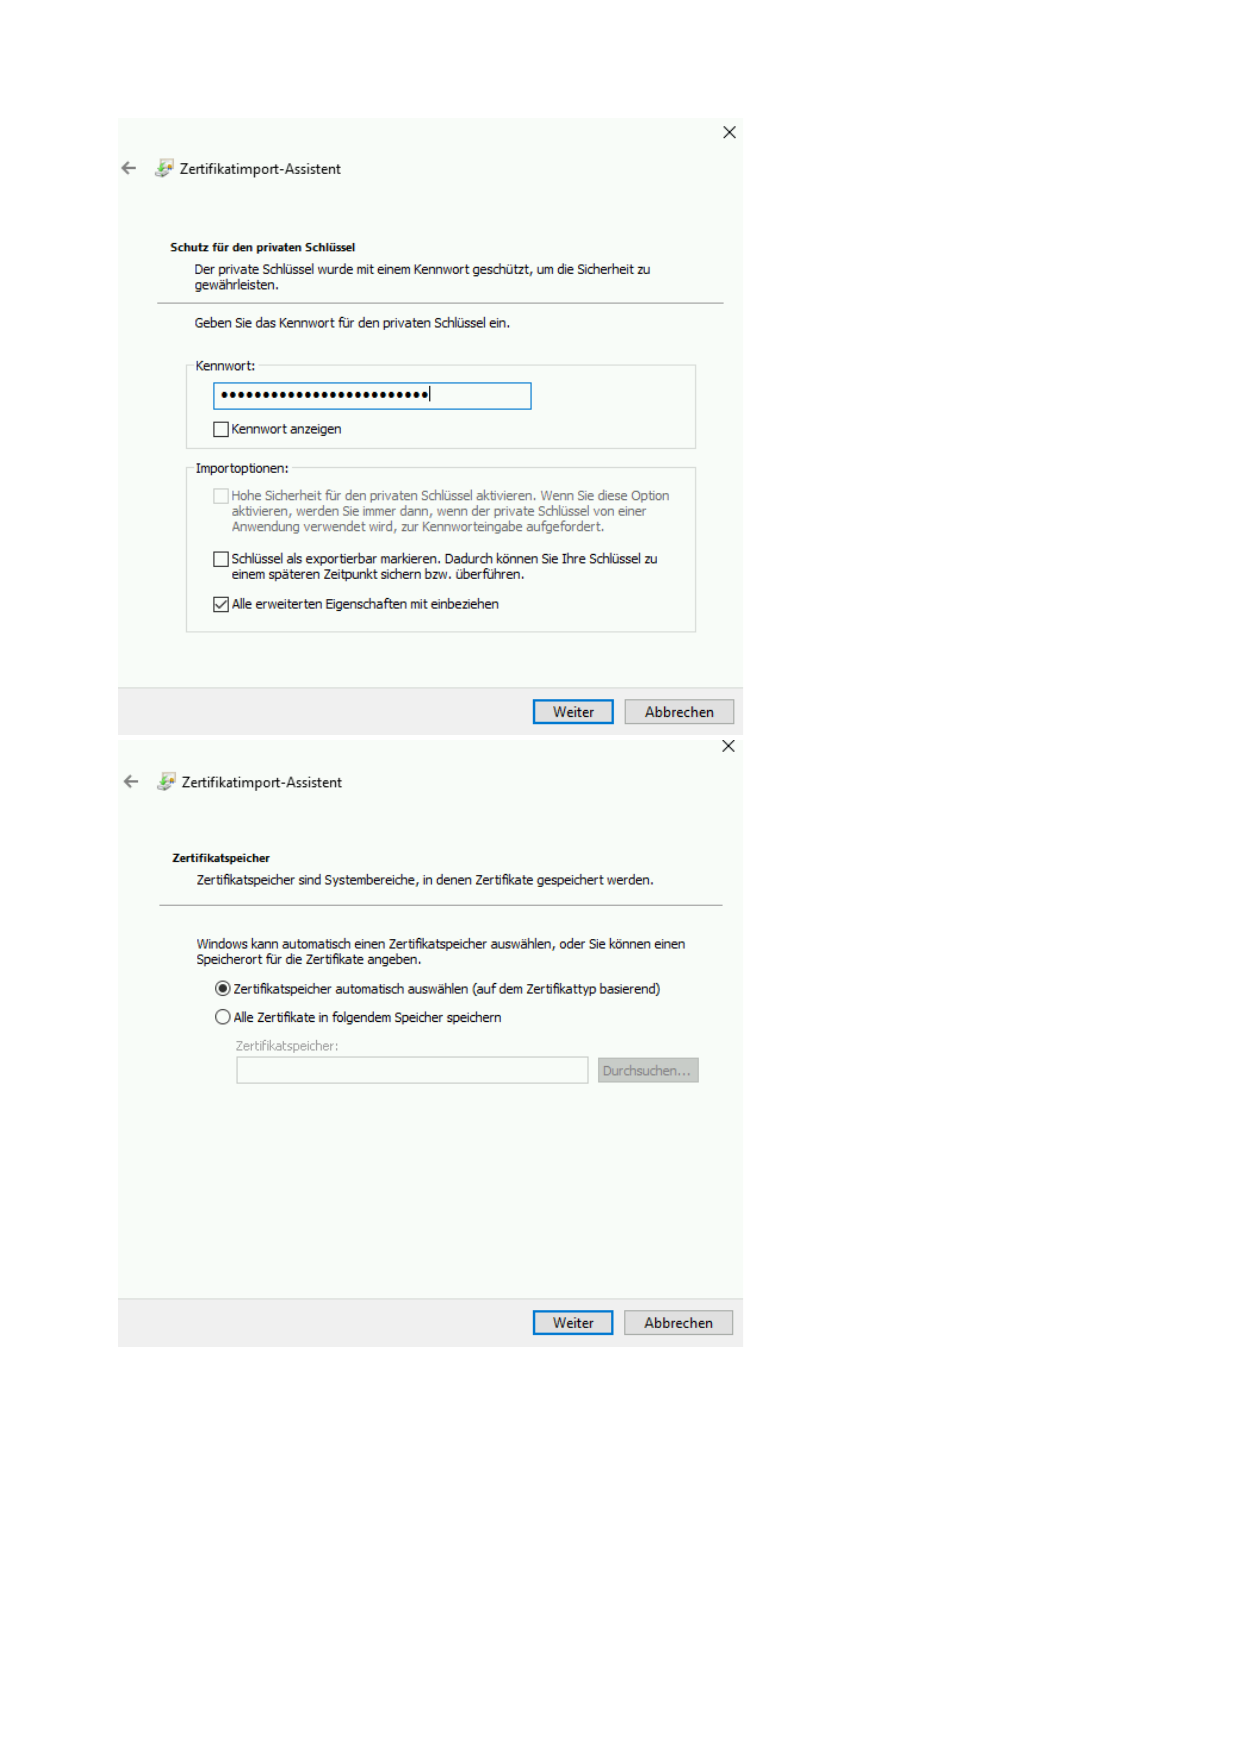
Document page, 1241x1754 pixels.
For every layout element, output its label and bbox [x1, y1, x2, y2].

picture [118, 740, 744, 1347]
picture [118, 118, 744, 735]
